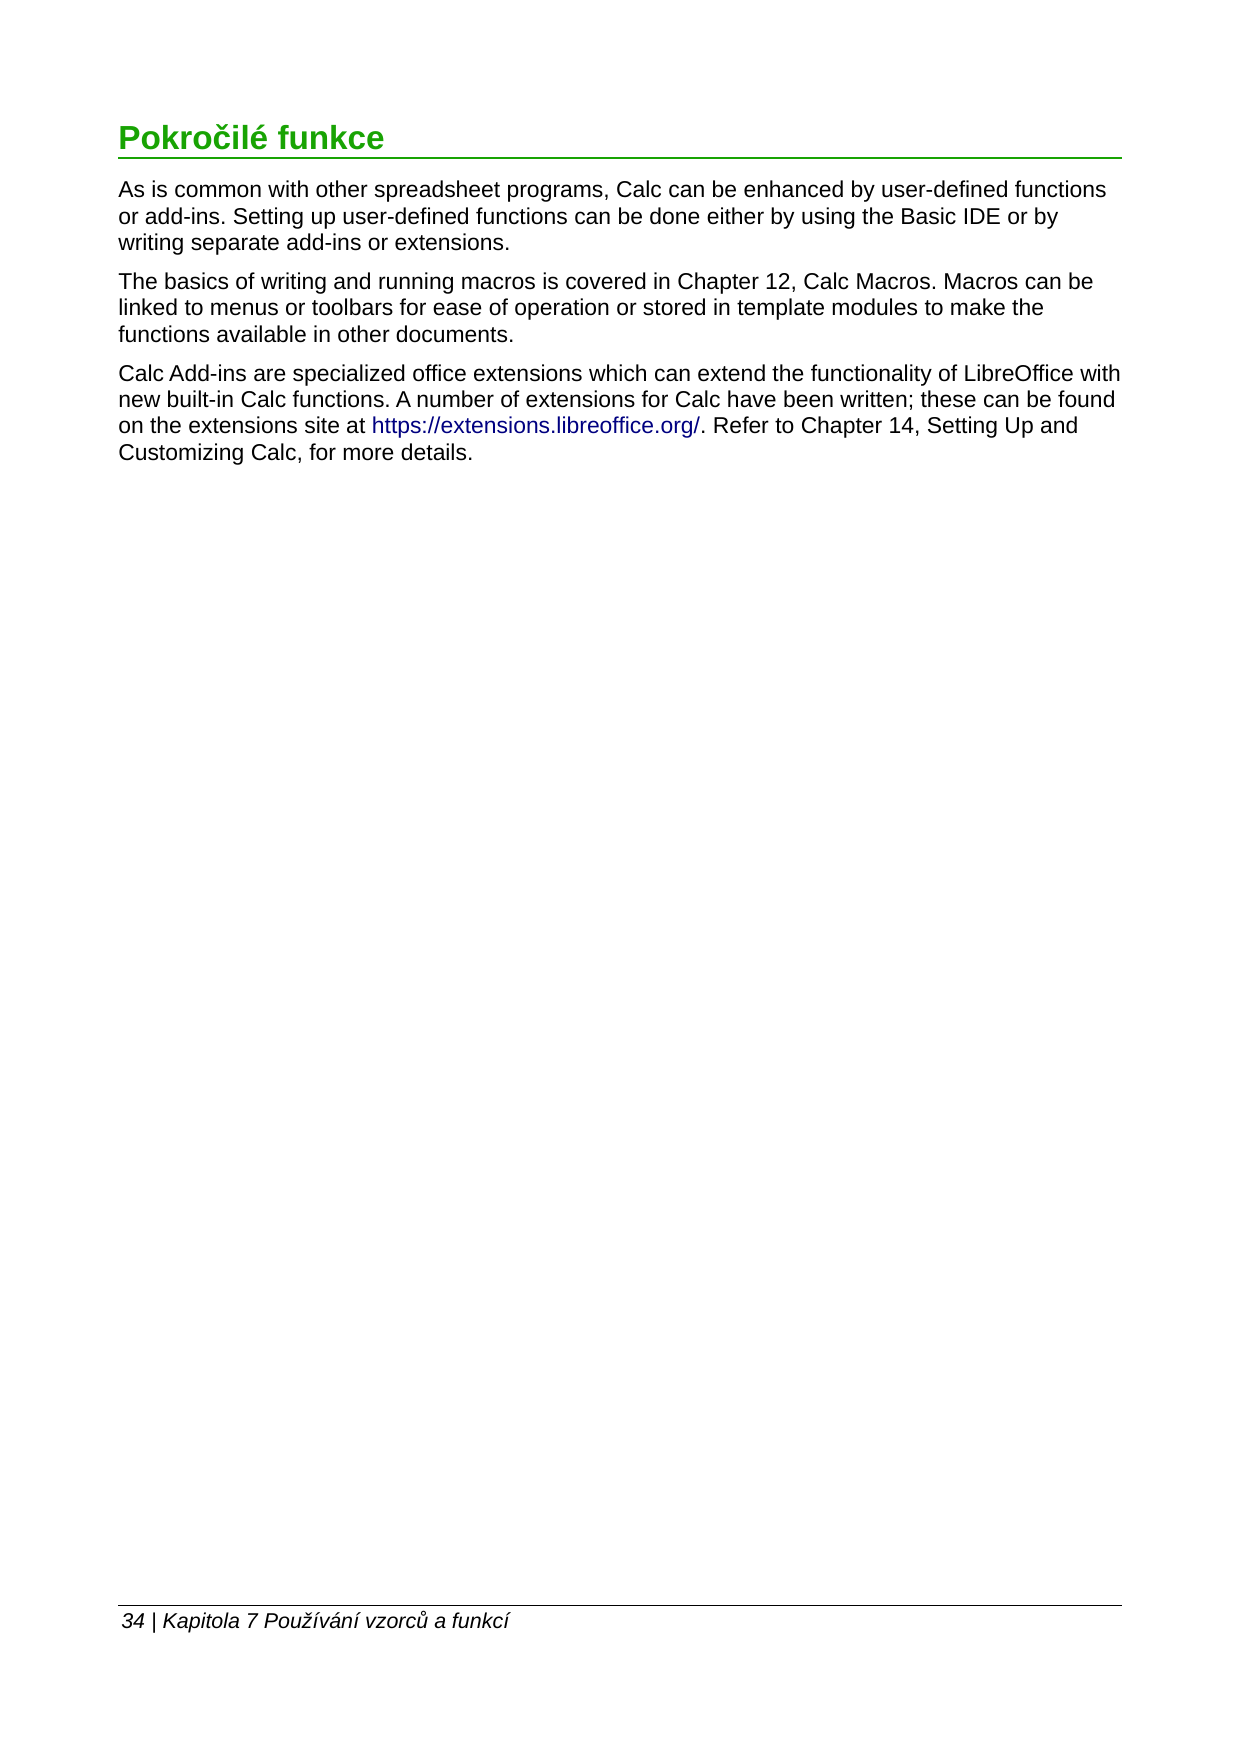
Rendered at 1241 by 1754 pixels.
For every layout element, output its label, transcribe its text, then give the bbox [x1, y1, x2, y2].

text The basics of writing and running macros is covered in Chapter 12, Calc Macros. Macros can be linked to menus or toolbars for ease of operation or stored in template modules to make the functions available in other documents. [118, 268, 1122, 347]
subtitle Pokročilé funkce [118, 118, 1122, 157]
text Calc Add-ins are specialized office extensions which can extend the functionality of LibreOffice with new built-in Calc functions. A number of extensions for Calc have been written; these can be found on the extensions site at https://extensions.libreoffice.org/. Refer to Chapter 14, Setting Up and Customizing Calc, for more details. [118, 359, 1122, 465]
text As is common with other spreadsheet programs, Calc can be enhanced by user-defined functions or add-ins. Setting up user-defined functions can be done either by using the Basic IDE or by writing separate add-ins or extensions. [118, 176, 1122, 255]
